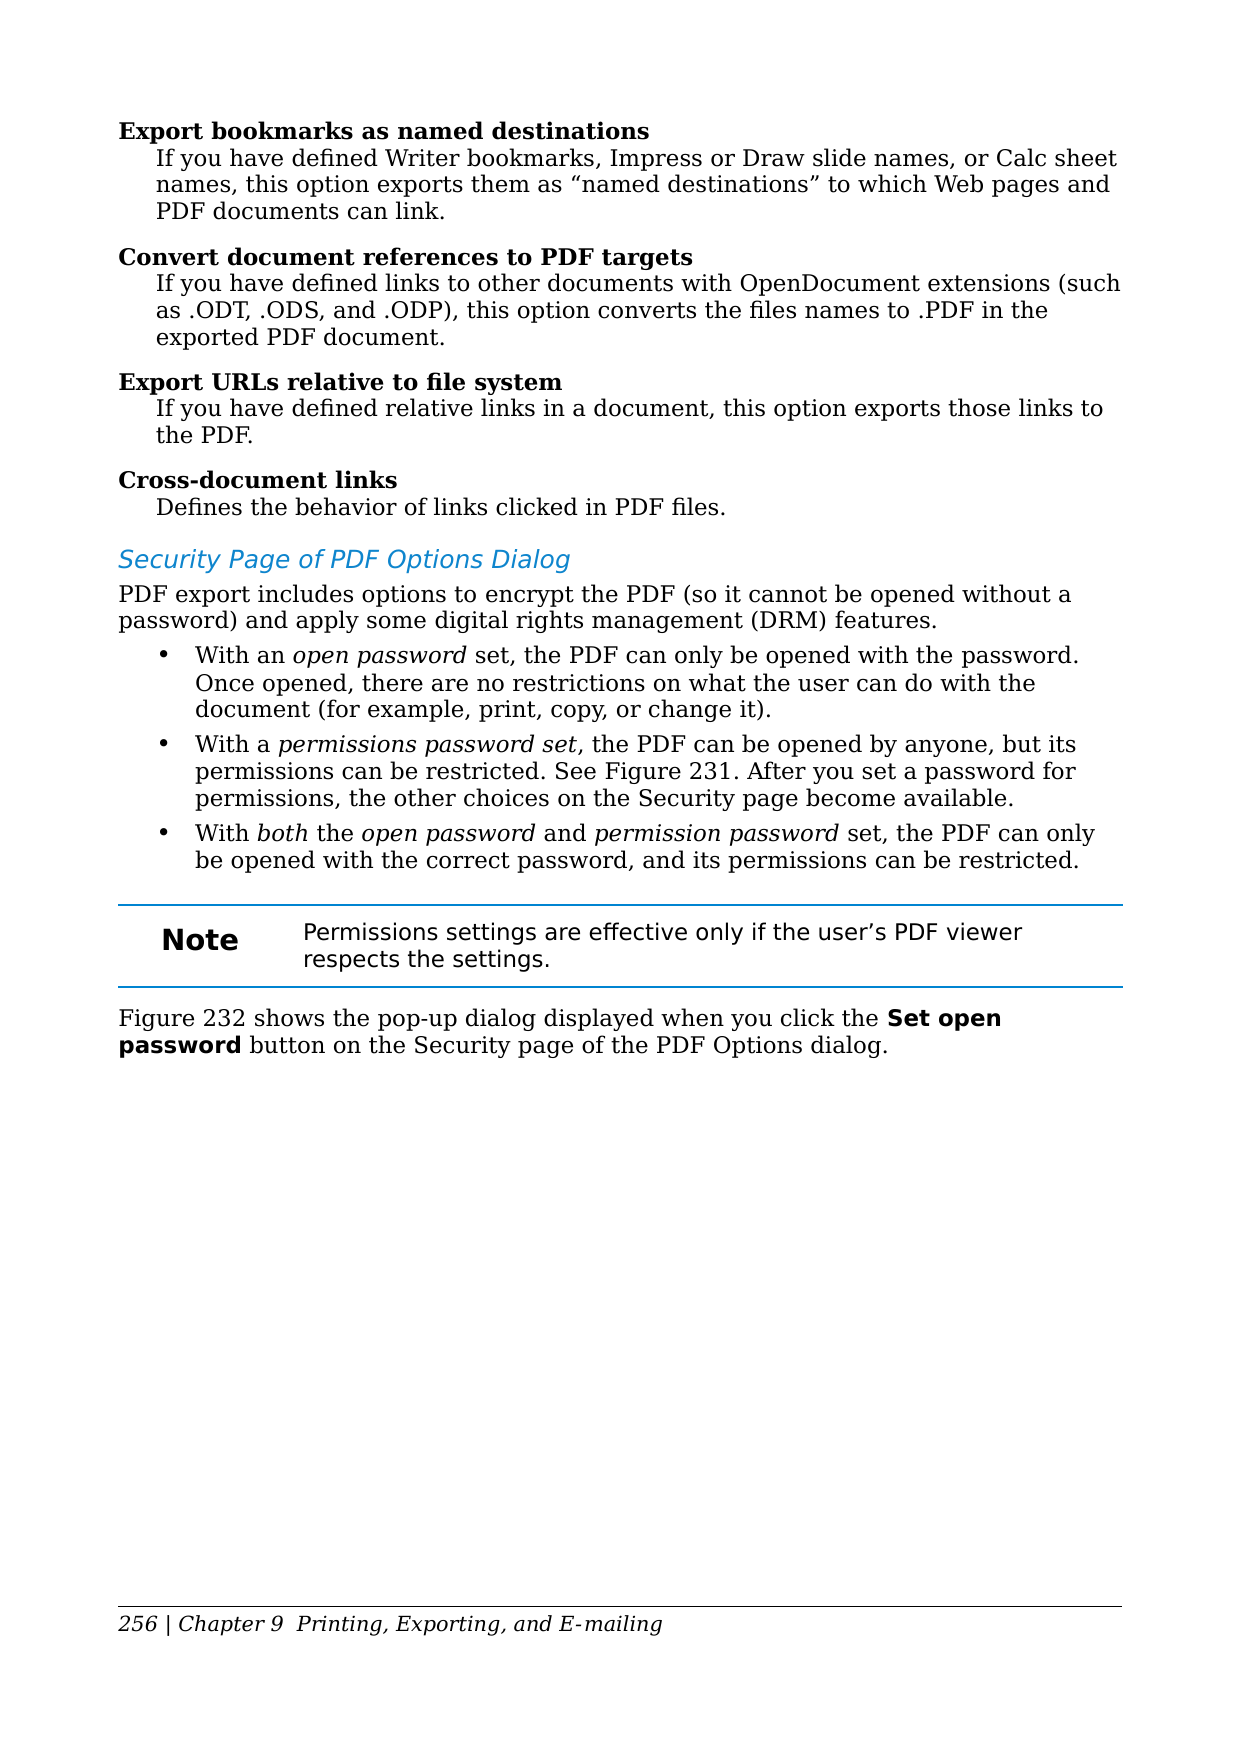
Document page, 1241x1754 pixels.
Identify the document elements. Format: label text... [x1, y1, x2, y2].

table_header Note [118, 906, 281, 986]
list With a permissions password set, the PDF can be opened by anyone, but its permissions can be restricted. See Figure 231. After you set a password for permissions, the other choices on the Security page become available. [156, 729, 1122, 812]
list PDF export includes options to encrypt the PDF (so it cannot be opened without a password) and apply some digital rights management (DRM) features. [118, 581, 1122, 634]
text Convert document references to PDF targets [118, 243, 1122, 270]
text Export bookmarks as named destinations [118, 118, 1122, 145]
text If you have defined relative links in a document, this option exports those links to the PDF. [156, 396, 1122, 449]
list With an open password set, the PDF can only be opened with the password. Once opened, there are no restrictions on what the user can do with the document (for example, print, copy, or change it). [156, 641, 1122, 723]
text Export URLs relative to file system [118, 369, 1122, 396]
subtitle Security Page of PDF Options Dialog [118, 545, 1122, 574]
text Defines the behavior of links clicked in PDF files. [156, 494, 1122, 521]
table_header Permissions settings are effective only if the user’s PDF viewer respects the settings. [281, 906, 1122, 986]
text Figure 232 shows the pop-up dialog displayed when you click the Set open password button on the Security page of the PDF Options dialog. [118, 1005, 1122, 1059]
text If you have defined links to other documents with OpenDocument extensions (such as .ODT, .ODS, and .ODP), this option converts the files names to .PDF in the exported PDF document. [156, 270, 1122, 350]
list With both the open password and permission password set, the PDF can only be opened with the correct password, and its permissions can be restricted. [156, 818, 1122, 874]
text Cross-document links [118, 467, 1122, 494]
text If you have defined Writer bookmarks, Impress or Draw slide names, or Calc sheet names, this option exports them as “named destinations” to which Web pages and PDF documents can link. [156, 145, 1122, 225]
